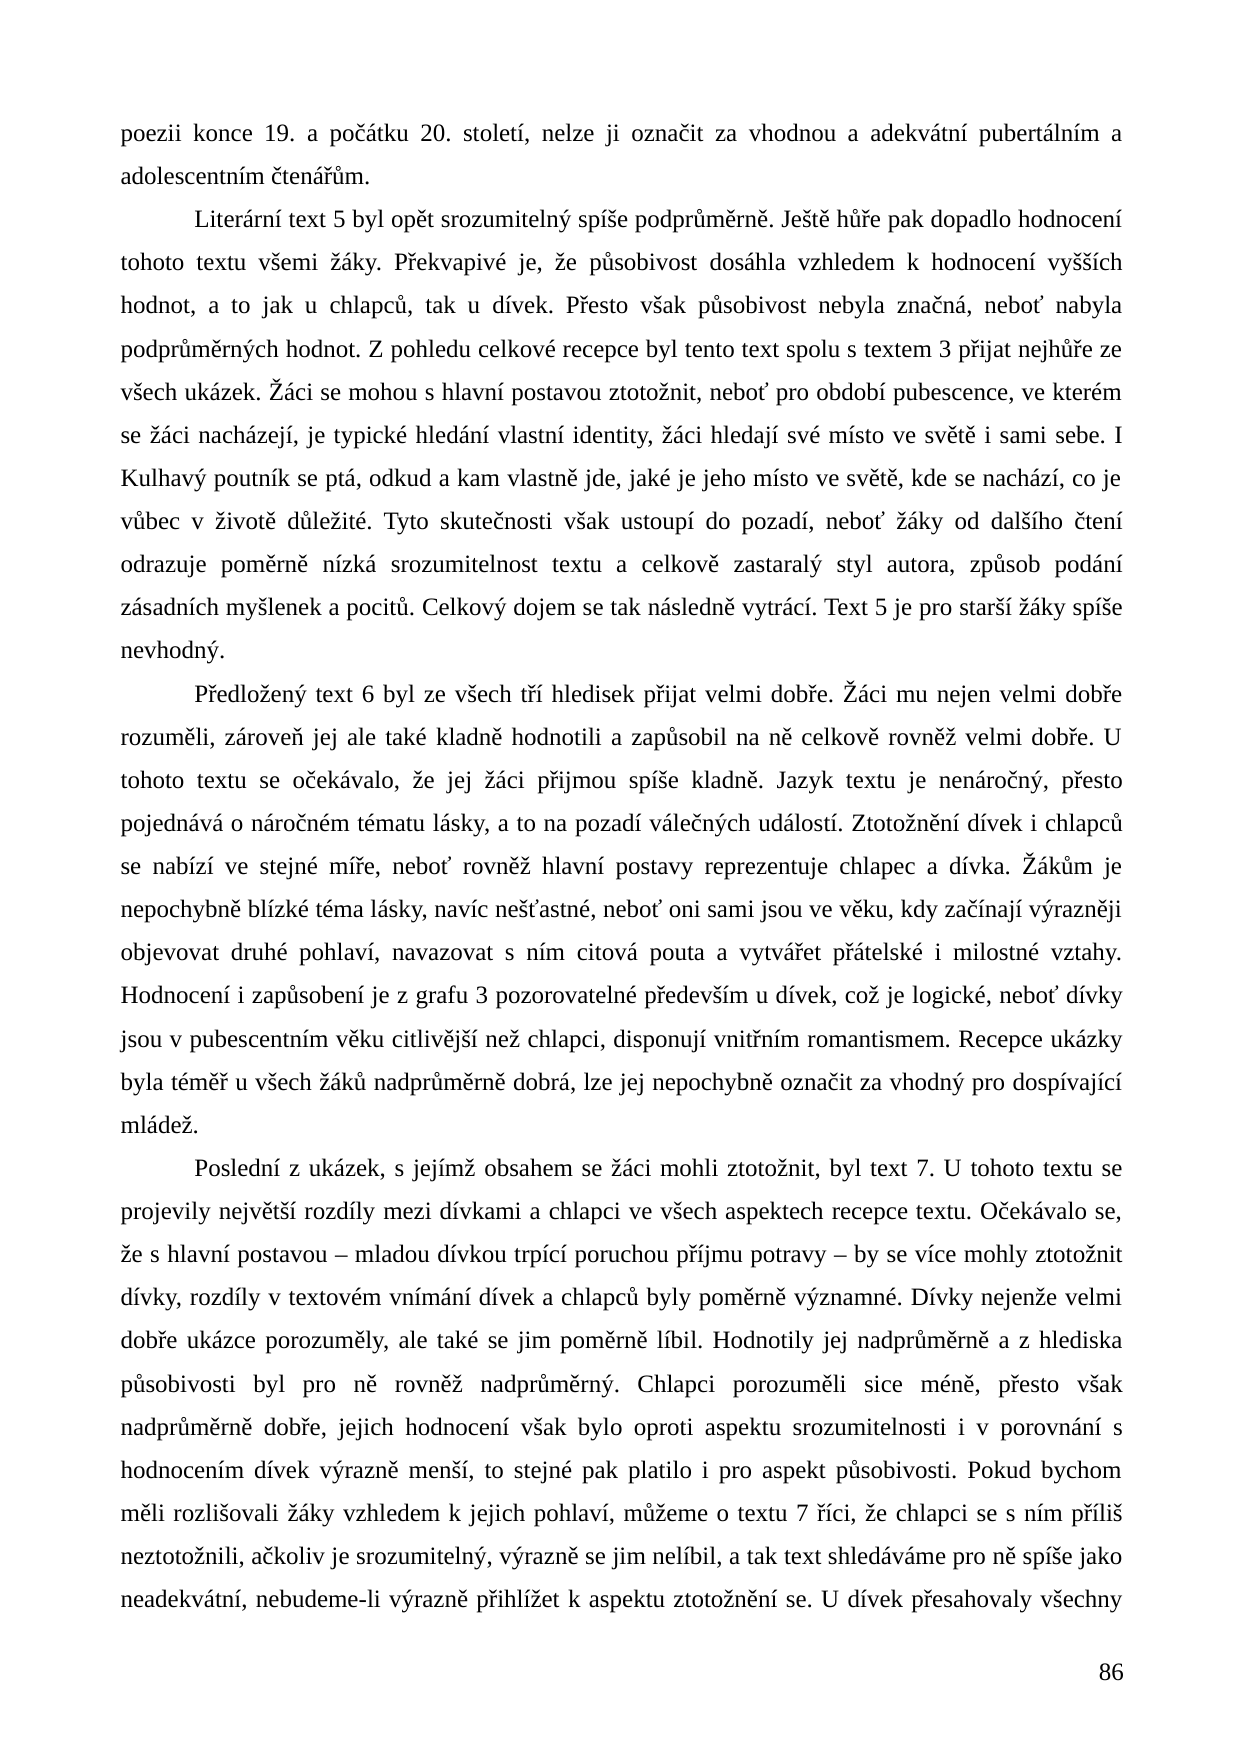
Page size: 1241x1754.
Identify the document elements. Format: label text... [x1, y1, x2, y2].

text Literární text 5 byl opět srozumitelný spíše podprůměrně. Ještě hůře pak dopadlo hodnocení tohoto textu všemi žáky. Překvapivé je, že působivost dosáhla vzhledem k hodnocení vyšších hodnot, a to jak u chlapců, tak u dívek. Přesto však působivost nebyla značná, neboť nabyla podprůměrných hodnot. Z pohledu celkové recepce byl tento text spolu s textem 3 přijat nejhůře ze všech ukázek. Žáci se mohou s hlavní postavou ztotožnit, neboť pro období pubescence, ve kterém se žáci nacházejí, je typické hledání vlastní identity, žáci hledají své místo ve světě i sami sebe. I Kulhavý poutník se ptá, odkud a kam vlastně jde, jaké je jeho místo ve světě, kde se nachází, co je vůbec v životě důležité. Tyto skutečnosti však ustoupí do pozadí, neboť žáky od dalšího čtení odrazuje poměrně nízká srozumitelnost textu a celkově zastaralý styl autora, způsob podání zásadních myšlenek a pocitů. Celkový dojem se tak následně vytrácí. Text 5 je pro starší žáky spíše nevhodný. [120, 204, 1123, 664]
text Předložený text 6 byl ze všech tří hledisek přijat velmi dobře. Žáci mu nejen velmi dobře rozuměli, zároveň jej ale také kladně hodnotili a zapůsobil na ně celkově rovněž velmi dobře. U tohoto textu se očekávalo, že jej žáci přijmou spíše kladně. Jazyk textu je nenáročný, přesto pojednává o náročném tématu lásky, a to na pozadí válečných událostí. Ztotožnění dívek i chlapců se nabízí ve stejné míře, neboť rovněž hlavní postavy reprezentuje chlapec a dívka. Žákům je nepochybně blízké téma lásky, navíc nešťastné, neboť oni sami jsou ve věku, kdy začínají výrazněji objevovat druhé pohlaví, navazovat s ním citová pouta a vytvářet přátelské i milostné vztahy. Hodnocení i zapůsobení je z grafu 3 pozorovatelné především u dívek, což je logické, neboť dívky jsou v pubescentním věku citlivější než chlapci, disponují vnitřním romantismem. Recepce ukázky byla téměř u všech žáků nadprůměrně dobrá, lze jej nepochybně označit za vhodný pro dospívající mládež. [120, 679, 1123, 1139]
text poezii konce 19. a počátku 20. století, nelze ji označit za vhodnou a adekvátní pubertálním a adolescentním čtenářům. [120, 118, 1123, 190]
text Poslední z ukázek, s jejímž obsahem se žáci mohli ztotožnit, byl text 7. U tohoto textu se projevily největší rozdíly mezi dívkami a chlapci ve všech aspektech recepce textu. Očekávalo se, že s hlavní postavou – mladou dívkou trpící poruchou příjmu potravy – by se více mohly ztotožnit dívky, rozdíly v textovém vnímání dívek a chlapců byly poměrně významné. Dívky nejenže velmi dobře ukázce porozuměly, ale také se jim poměrně líbil. Hodnotily jej nadprůměrně a z hlediska působivosti byl pro ně rovněž nadprůměrný. Chlapci porozuměli sice méně, přesto však nadprůměrně dobře, jejich hodnocení však bylo oproti aspektu srozumitelnosti i v porovnání s hodnocením dívek výrazně menší, to stejné pak platilo i pro aspekt působivosti. Pokud bychom měli rozlišovali žáky vzhledem k jejich pohlaví, můžeme o textu 7 říci, že chlapci se s ním příliš neztotožnili, ačkoliv je srozumitelný, výrazně se jim nelíbil, a tak text shledáváme pro ně spíše jako neadekvátní, nebudeme-li výrazně přihlížet k aspektu ztotožnění se. U dívek přesahovaly všechny [120, 1153, 1123, 1613]
